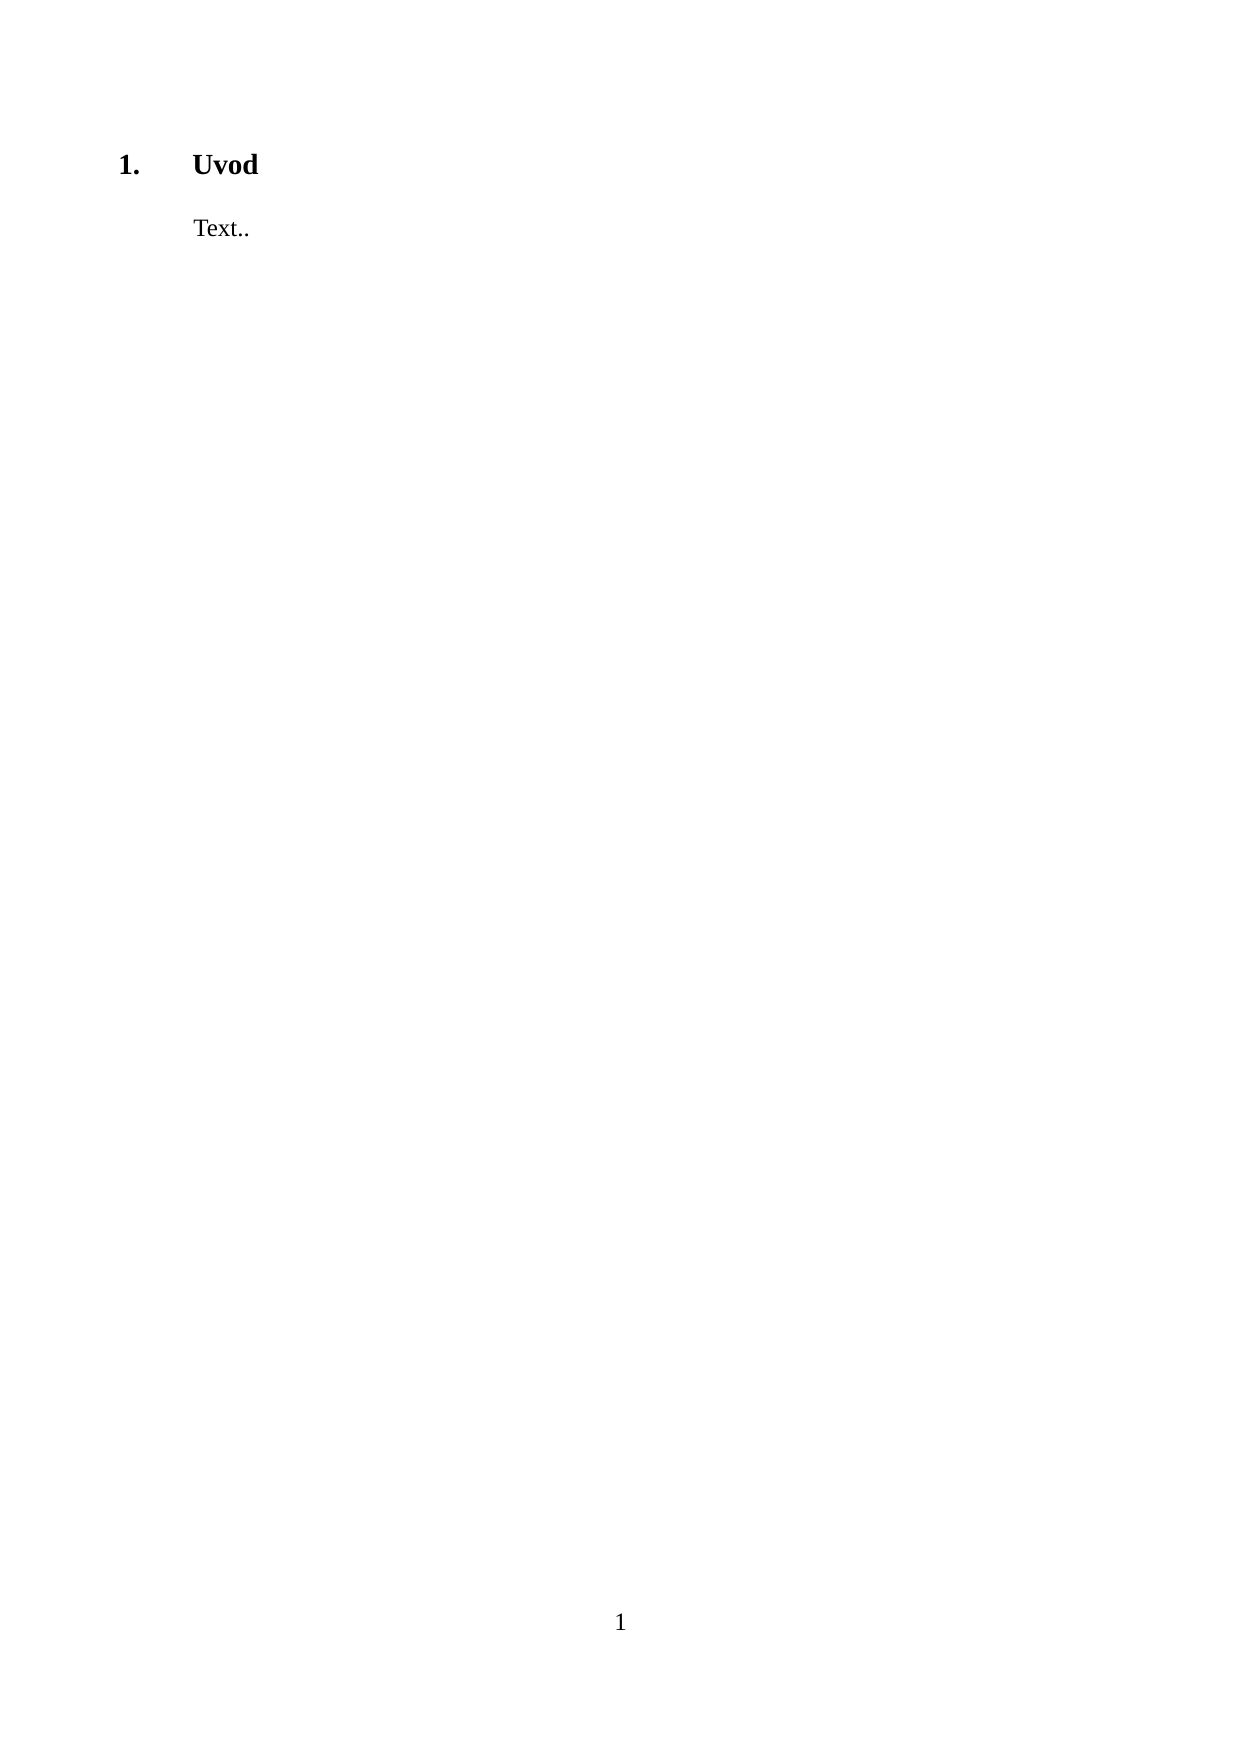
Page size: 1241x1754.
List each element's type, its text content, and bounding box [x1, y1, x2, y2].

subtitle Uvod [118, 147, 1122, 180]
text Text.. [118, 213, 1122, 242]
